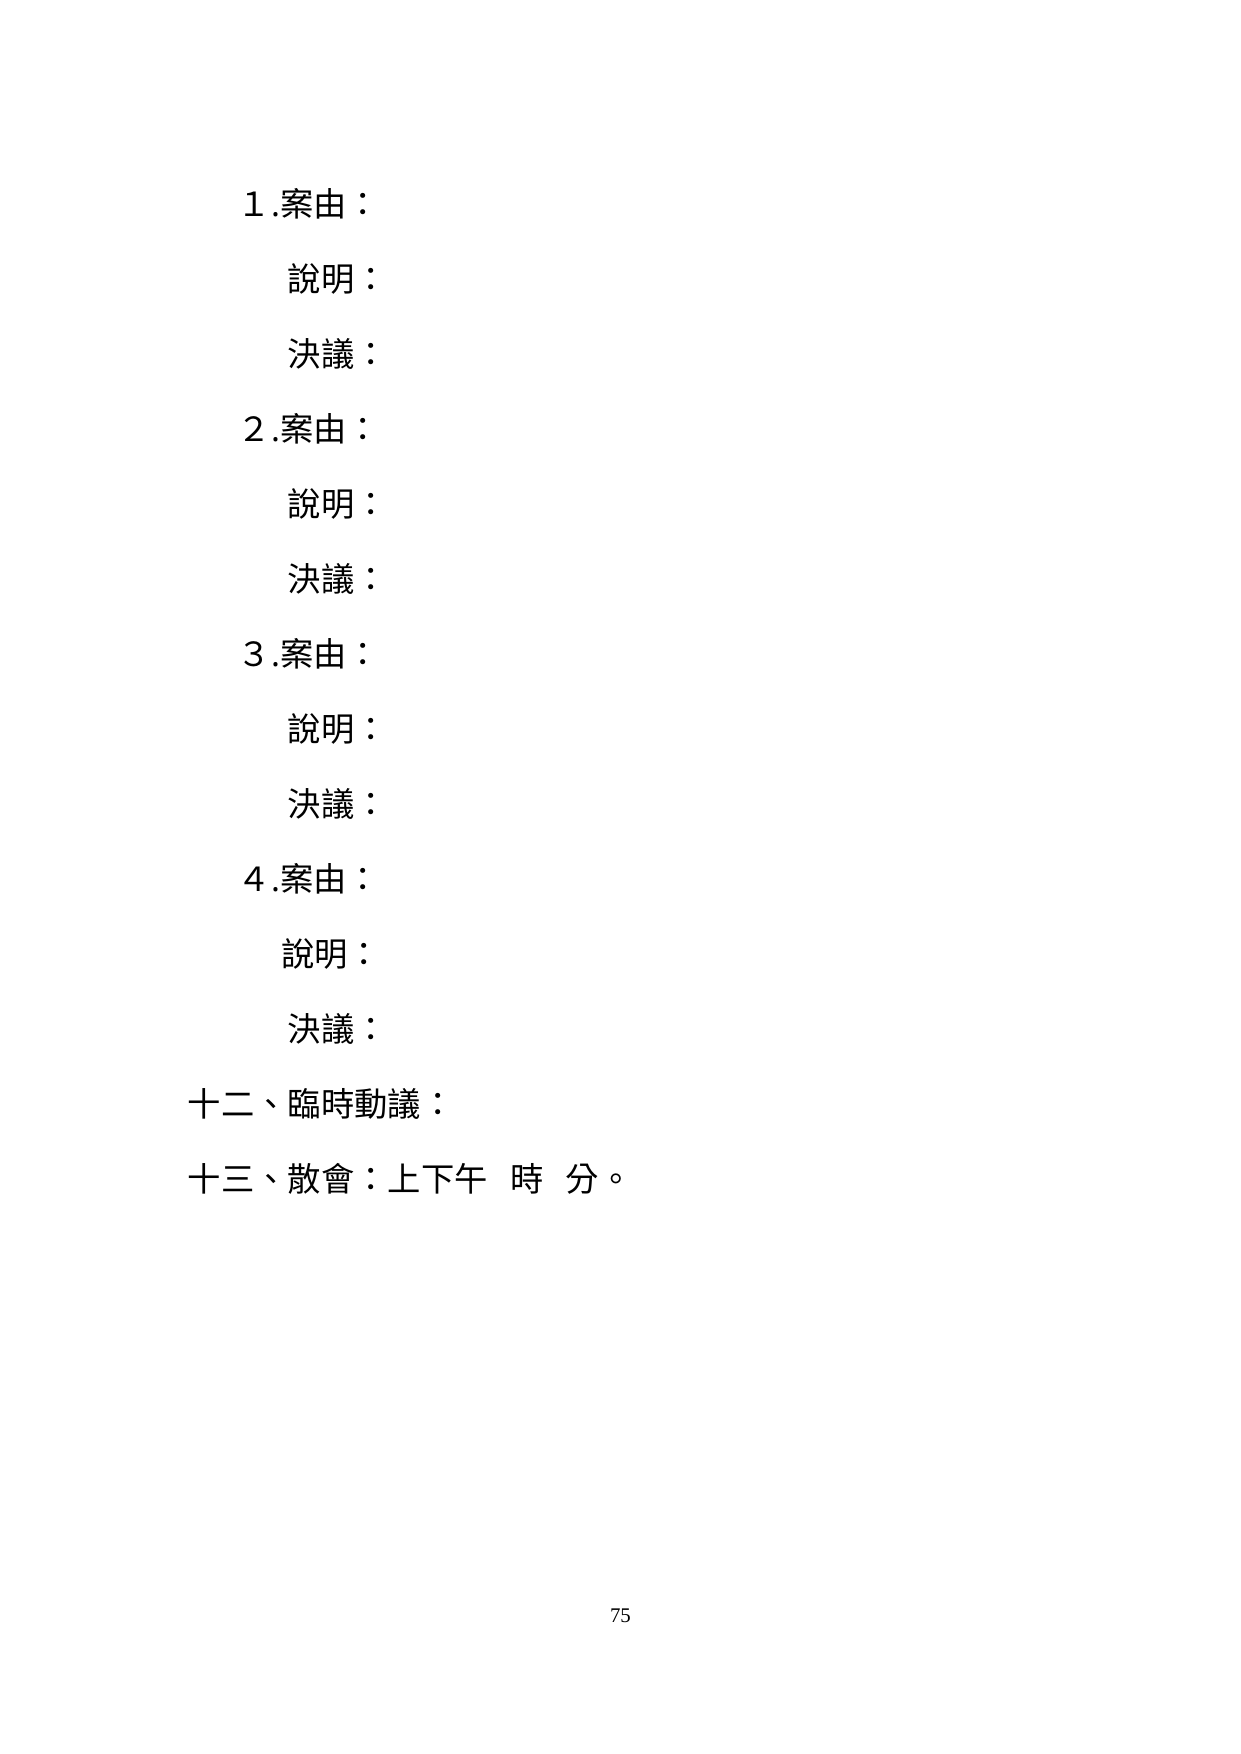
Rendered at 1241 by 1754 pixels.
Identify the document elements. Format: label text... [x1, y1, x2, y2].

text 決議： [287, 989, 1053, 1064]
text ４.案由： [237, 839, 1053, 914]
text 十二、臨時動議： [187, 1064, 1053, 1139]
text 決議： [287, 314, 1053, 389]
text ２.案由： [237, 389, 1053, 464]
text 說明： [287, 239, 1053, 314]
text 說明： [287, 689, 1053, 764]
text １.案由： [237, 164, 1053, 239]
text 說明： [287, 464, 1053, 539]
text 十三、散會：上下午 時 分。 [187, 1139, 1053, 1214]
text ３.案由： [237, 614, 1053, 689]
text 決議： [287, 539, 1053, 614]
text 決議： [287, 764, 1053, 839]
text 說明： [281, 914, 1053, 989]
